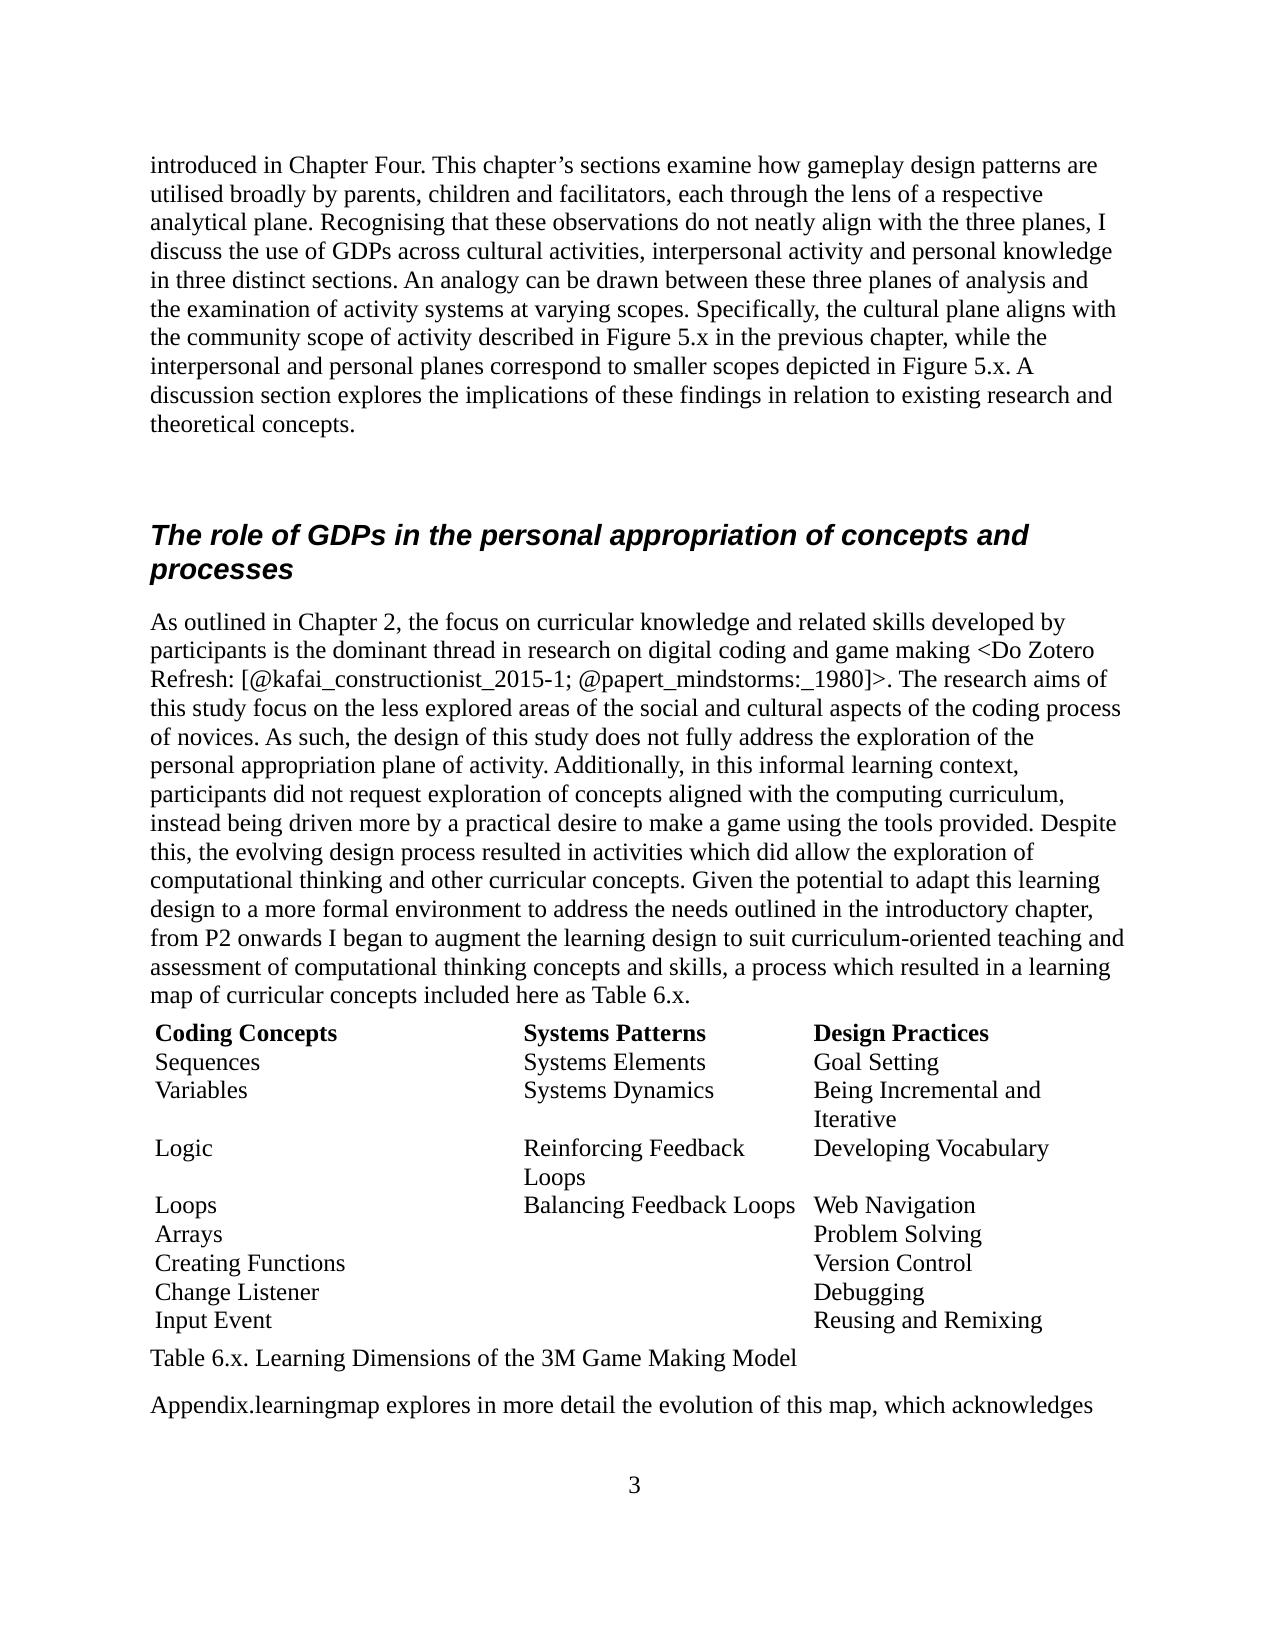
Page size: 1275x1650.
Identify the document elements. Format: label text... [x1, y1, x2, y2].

table_cell Debugging [809, 1277, 1125, 1306]
text As outlined in Chapter 2, the focus on curricular knowledge and related skills developed by participants is the dominant thread in research on digital coding and game making <Do Zotero Refresh: [@kafai_constructionist_2015-1; @papert_mindstorms:_1980]>. The research aims of this study focus on the less explored areas of the social and cultural aspects of the coding process of novices. As such, the design of this study does not fully address the exploration of the personal appropriation plane of activity. Additionally, in this informal learning context, participants did not request exploration of concepts aligned with the computing curriculum, instead being driven more by a practical desire to make a game using the tools provided. Despite this, the evolving design process resulted in activities which did allow the exploration of computational thinking and other curricular concepts. Given the potential to adapt this learning design to a more formal environment to address the needs outlined in the introductory chapter, from P2 onwards I began to augment the learning design to suit curriculum-oriented teaching and assessment of computational thinking concepts and skills, a process which resulted in a learning map of curricular concepts included here as Table 6.x. [150, 607, 1125, 1009]
table_cell Arrays [150, 1219, 519, 1248]
table_header Design Practices [809, 1018, 1125, 1047]
table_cell Developing Vocabulary [809, 1133, 1125, 1191]
table_cell Reinforcing Feedback Loops [519, 1133, 809, 1191]
table_cell Reusing and Remixing [809, 1306, 1125, 1334]
table_cell [519, 1306, 809, 1334]
text Table 6.x. Learning Dimensions of the 3M Game Making Model [150, 1343, 1125, 1372]
table_cell Systems Elements [519, 1047, 809, 1076]
table_cell Sequences [150, 1047, 519, 1076]
table_header Systems Patterns [519, 1018, 809, 1047]
table_cell [519, 1219, 809, 1248]
table_header Coding Concepts [150, 1018, 519, 1047]
table_cell Logic [150, 1133, 519, 1191]
table_cell Web Navigation [809, 1191, 1125, 1219]
table_cell Loops [150, 1191, 519, 1219]
table_cell Input Event [150, 1306, 519, 1334]
table_cell Variables [150, 1076, 519, 1133]
table_cell Goal Setting [809, 1047, 1125, 1076]
table_cell Being Incremental and Iterative [809, 1076, 1125, 1133]
table_cell Version Control [809, 1248, 1125, 1277]
table_cell Systems Dynamics [519, 1076, 809, 1133]
text Appendix.learningmap explores in more detail the evolution of this map, which acknowledges [150, 1390, 1125, 1419]
table_cell Creating Functions [150, 1248, 519, 1277]
table_cell Problem Solving [809, 1219, 1125, 1248]
table_cell [519, 1248, 809, 1277]
text introduced in Chapter Four. This chapter’s sections examine how gameplay design patterns are utilised broadly by parents, children and facilitators, each through the lens of a respective analytical plane. Recognising that these observations do not neatly align with the three planes, I discuss the use of GDPs across cultural activities, interpersonal activity and personal knowledge in three distinct sections. An analogy can be drawn between these three planes of analysis and the examination of activity systems at varying scopes. Specifically, the cultural plane aligns with the community scope of activity described in Figure 5.x in the previous chapter, while the interpersonal and personal planes correspond to smaller scopes depicted in Figure 5.x. A discussion section explores the implications of these findings in relation to existing research and theoretical concepts. [150, 150, 1125, 437]
subtitle The role of GDPs in the personal appropriation of concepts and processes [150, 518, 1125, 585]
table_cell Balancing Feedback Loops [519, 1191, 809, 1219]
table_cell Change Listener [150, 1277, 519, 1306]
table_cell [519, 1277, 809, 1306]
